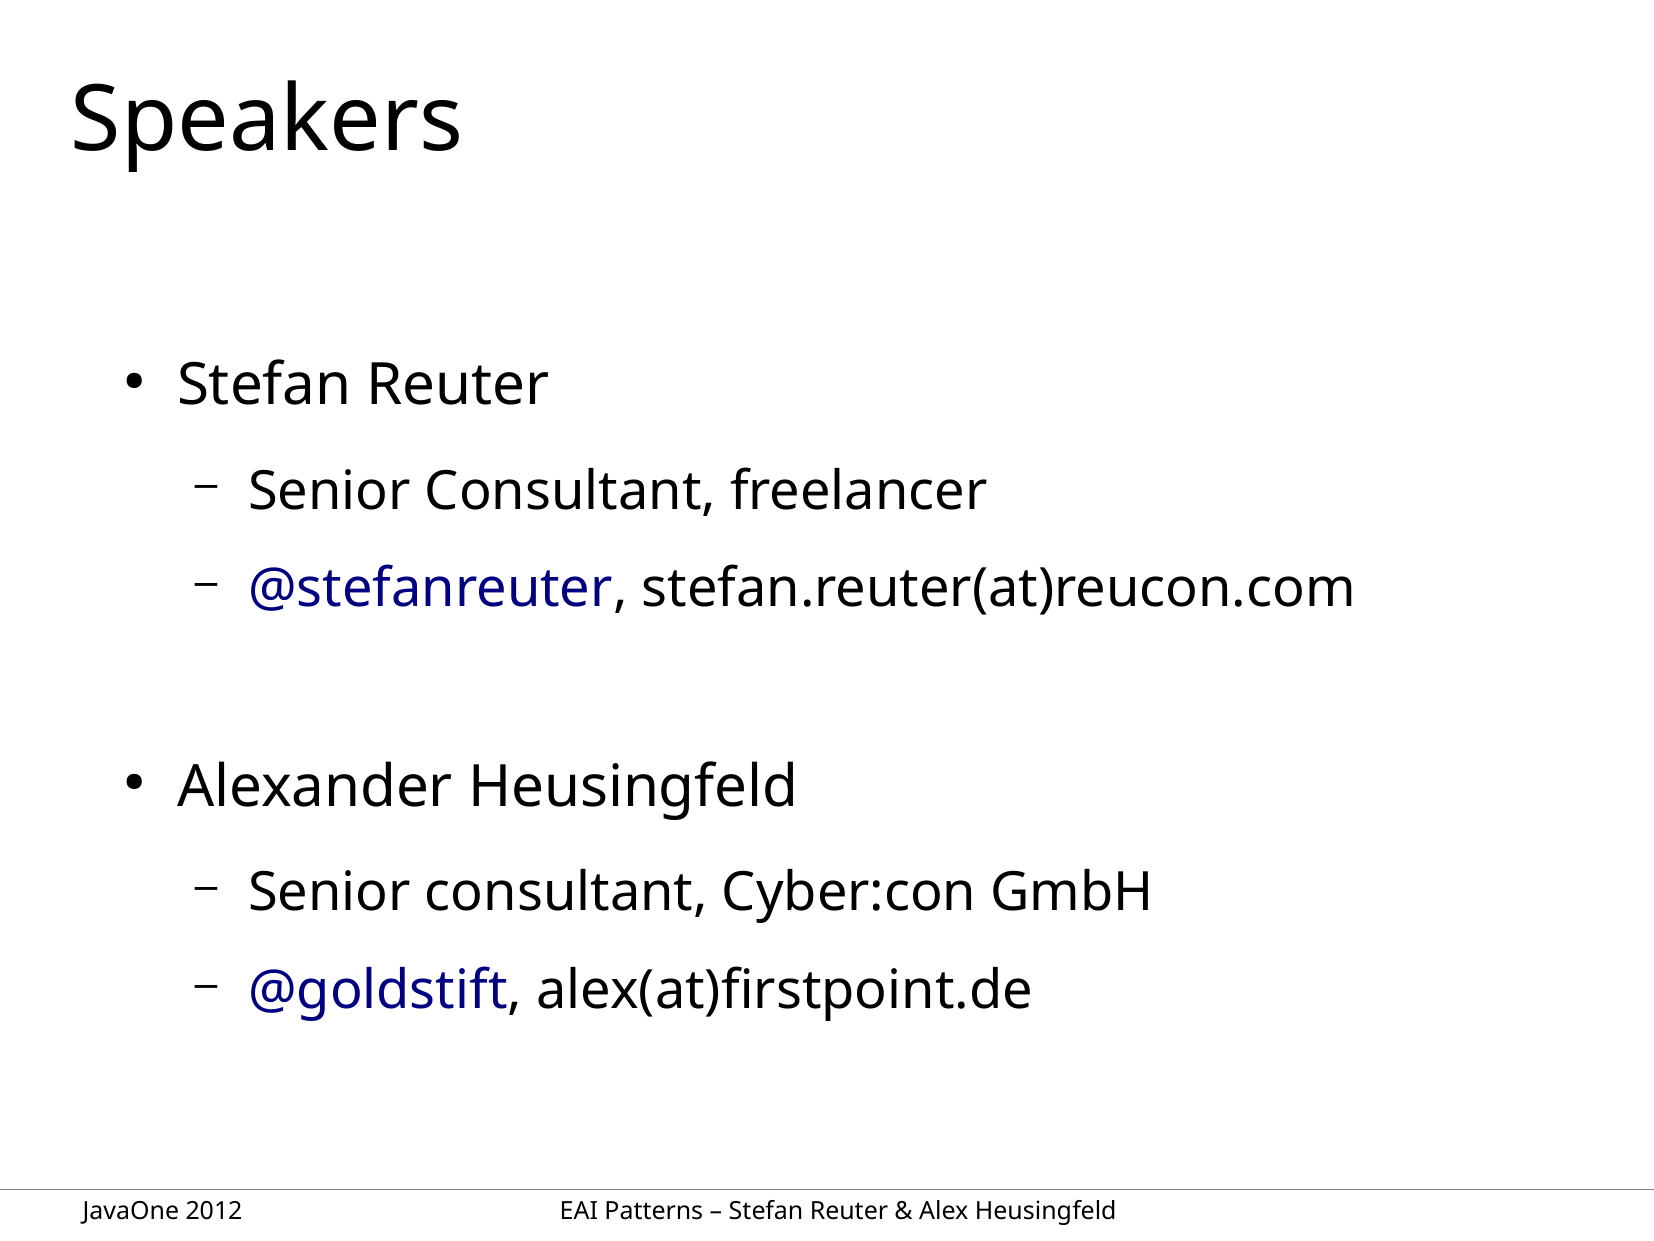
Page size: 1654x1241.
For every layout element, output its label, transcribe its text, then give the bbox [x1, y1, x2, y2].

title Speakers [70, 23, 1583, 208]
list Stefan Reuter Senior Consultant, freelancer @stefanreuter, stefan.reuter(at)reucon.com Alexander Heusingfeld Senior consultant, Cyber:con GmbH @goldstift, alex(at)firstpoint.de [106, 342, 1538, 1062]
